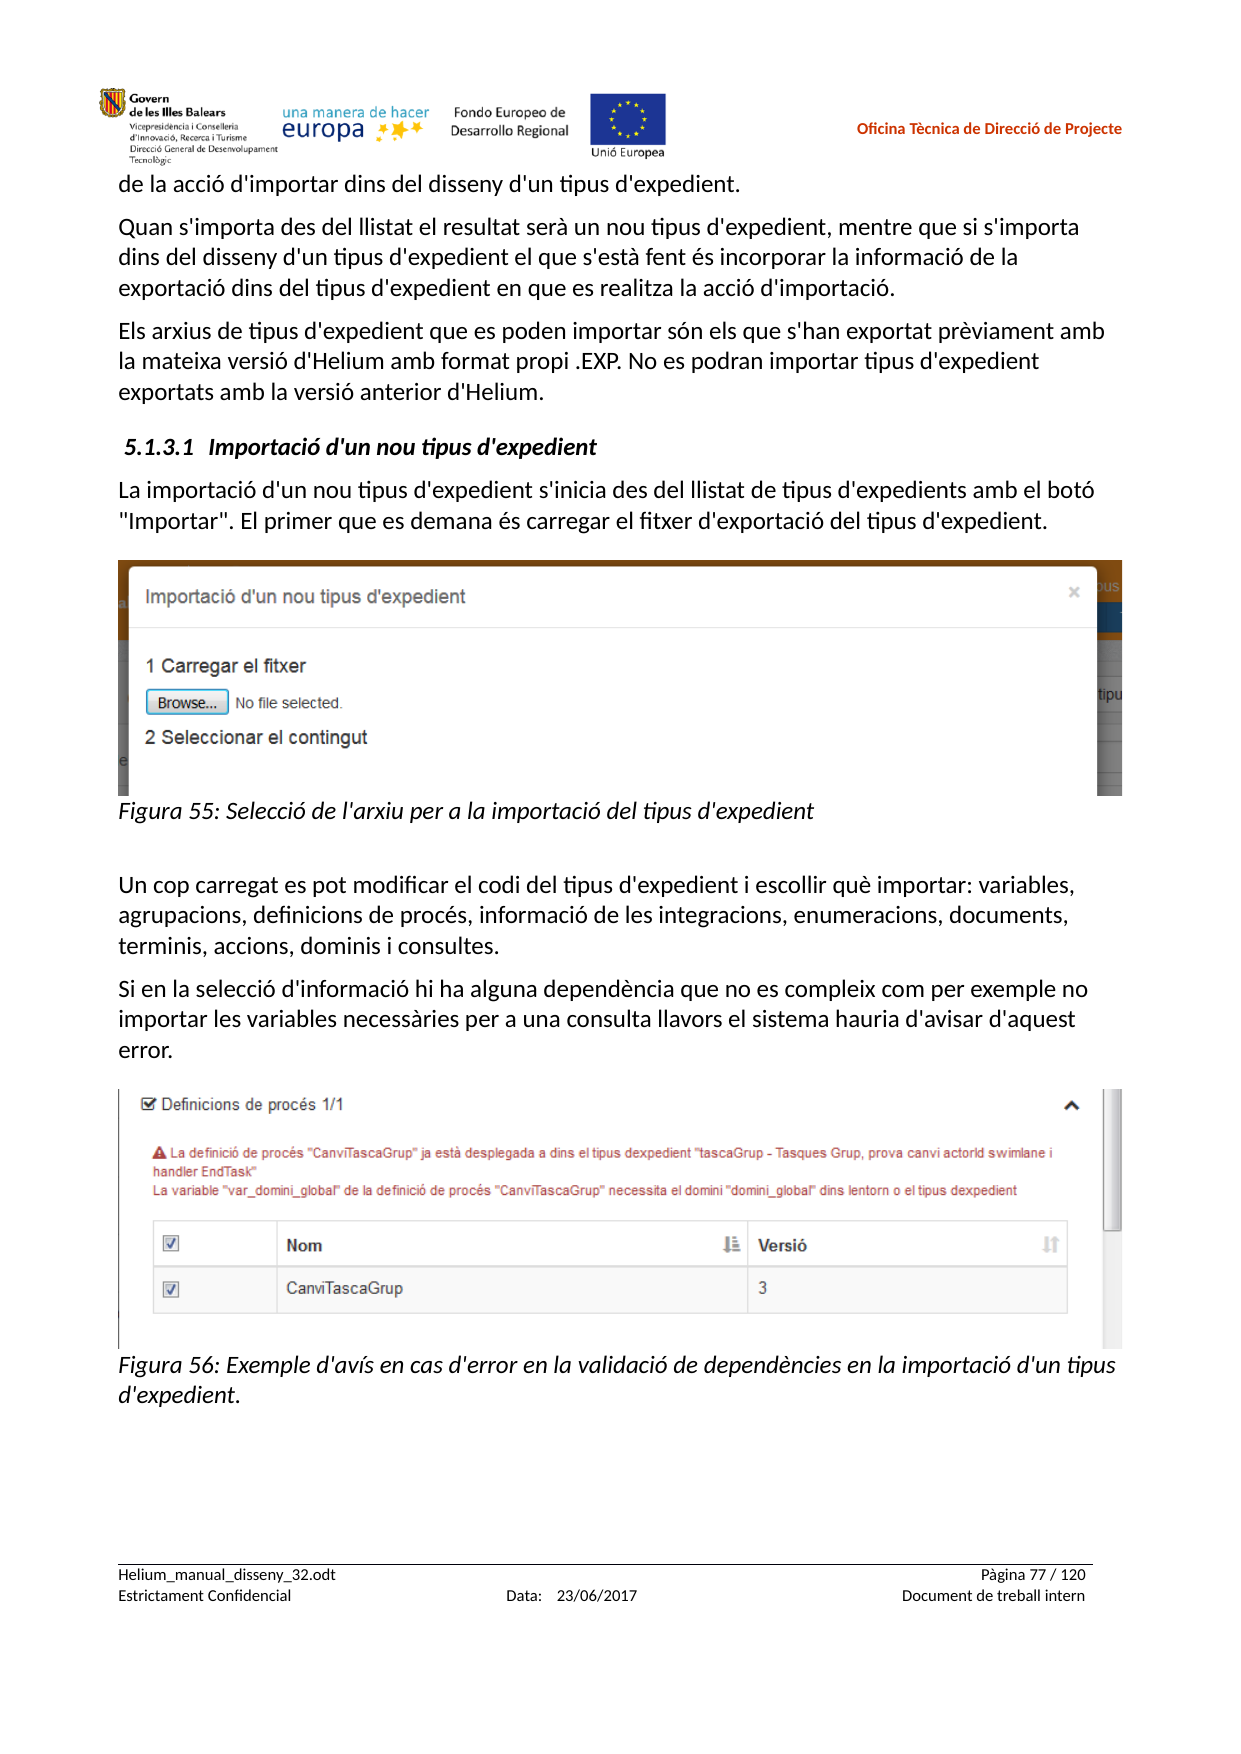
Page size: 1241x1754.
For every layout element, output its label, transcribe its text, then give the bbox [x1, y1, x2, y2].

text La importació d'un nou tipus d'expedient s'inicia des del llistat de tipus d'expedients amb el botó "Importar". El primer que es demana és carregar el fitxer d'exportació del tipus d'expedient. [118, 474, 1122, 535]
text Figura 56: Exemple d'avís en cas d'error en la validació de dependències en la importació d'un tipus d'expedient. [118, 1349, 1122, 1410]
picture [118, 560, 1123, 796]
text Els arxius de tipus d'expedient que es poden importar són els que s'han exportat prèviament amb la mateixa versió d'Helium amb format propi .EXP. No es podran importar tipus d'expedient exportats amb la versió anterior d'Helium. [118, 315, 1122, 407]
text Quan s'importa des del llistat el resultat serà un nou tipus d'expedient, mentre que si s'importa dins del disseny d'un tipus d'expedient el que s'està fent és incorporar la informació de la exportació dins del tipus d'expedient en que es realitza la acció d'importació. [118, 211, 1122, 302]
text de la acció d'importar dins del disseny d'un tipus d'expedient. [118, 168, 1122, 198]
text Un cop carregat es pot modificar el codi del tipus d'expedient i escollir què importar: variables, agrupacions, definicions de procés, informació de les integracions, enumeracions, documents, terminis, accions, dominis i consultes. [118, 869, 1122, 960]
text Figura 55: Selecció de l'arxiu per a la importació del tipus d'expedient [118, 796, 1122, 826]
picture [99, 87, 668, 166]
text Si en la selecció d'informació hi ha alguna dependència que no es compleix com per exemple no importar les variables necessàries per a una consulta llavors el sistema hauria d'avisar d'aquest error. [118, 973, 1122, 1064]
subtitle Importació d'un nou tipus d'expedient [118, 432, 1122, 462]
picture [118, 1089, 1123, 1349]
